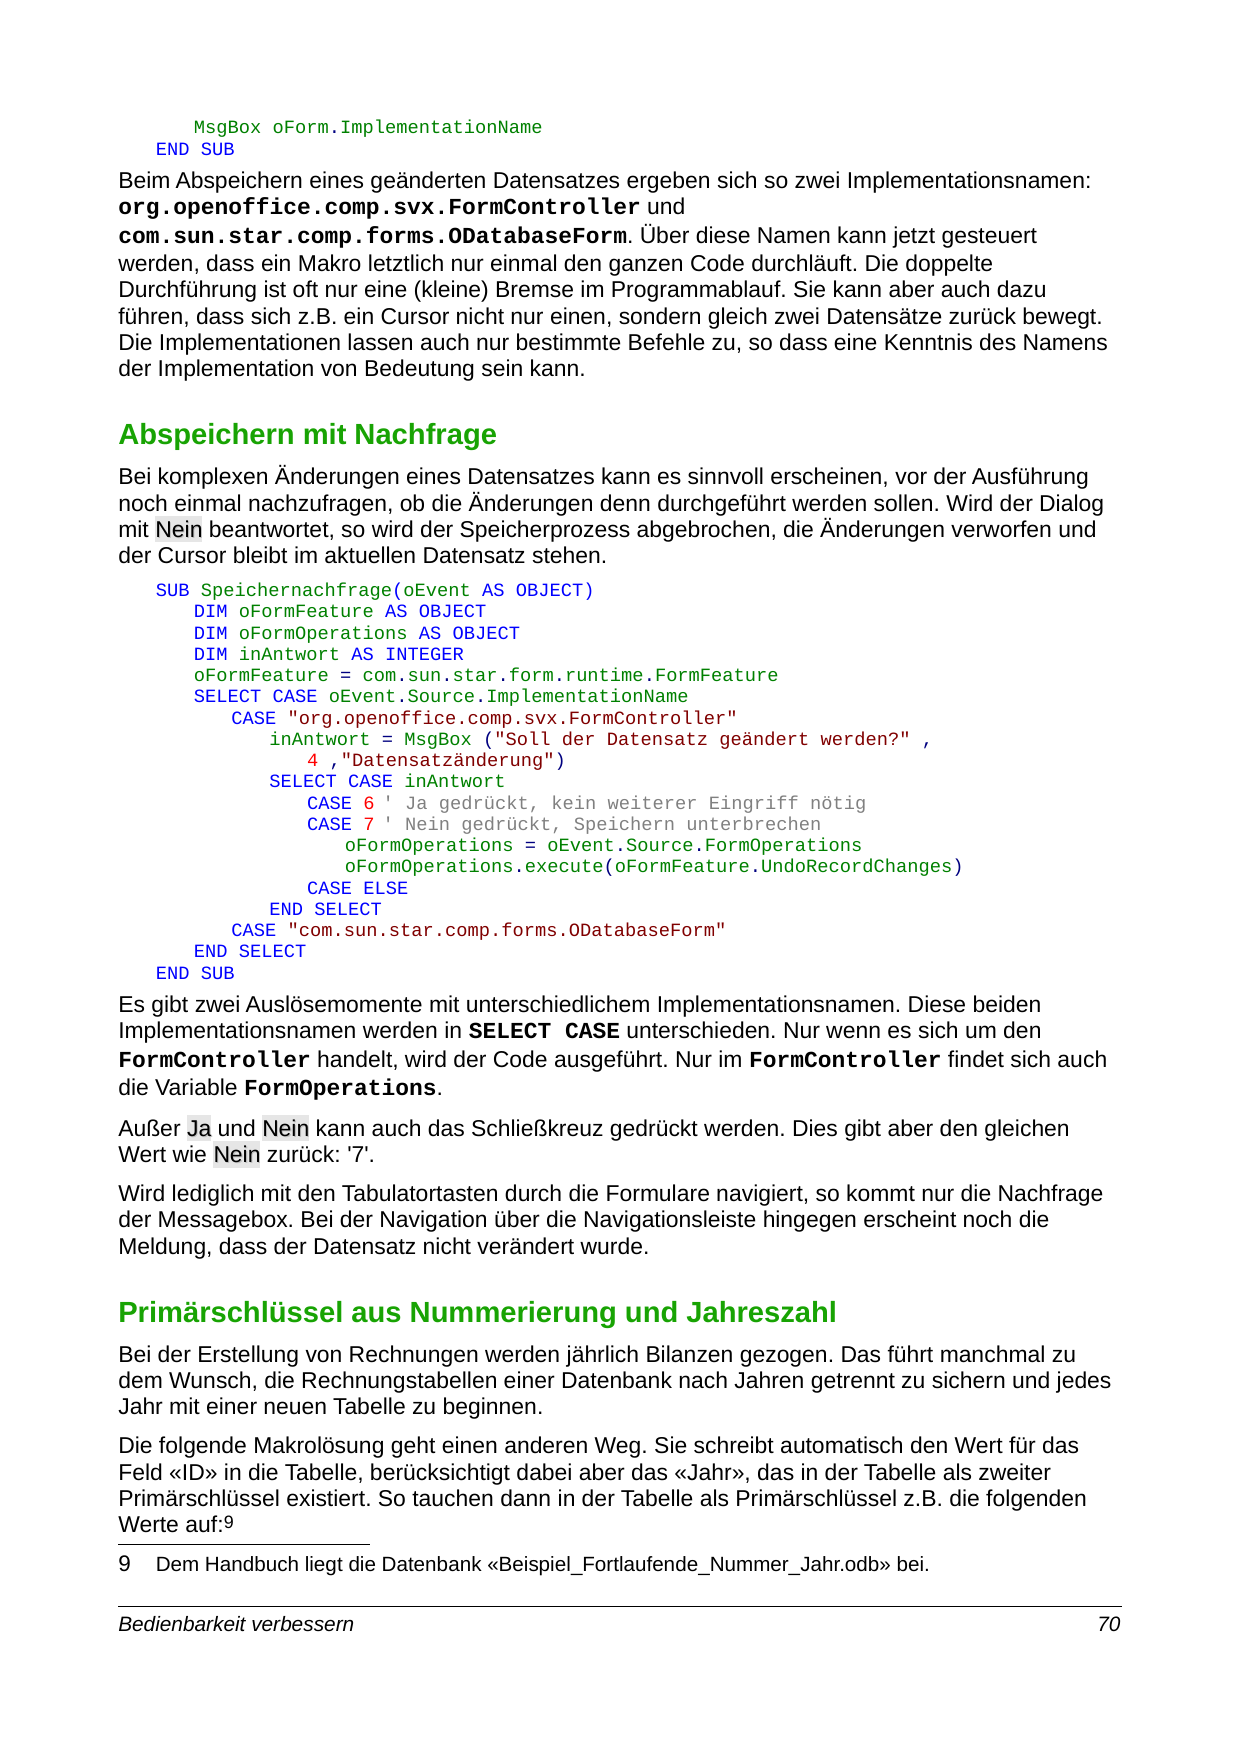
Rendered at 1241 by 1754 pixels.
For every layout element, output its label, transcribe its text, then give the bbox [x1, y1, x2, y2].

text Beim Abspeichern eines geänderten Datensatzes ergeben sich so zwei Implementationsnamen: org.openoffice.comp.svx.FormController und com.sun.star.comp.forms.ODatabaseForm. Über diese Namen kann jetzt gesteuert werden, dass ein Makro letztlich nur einmal den ganzen Code durchläuft. Die doppelte Durchführung ist oft nur eine (kleine) Bremse im Programmablauf. Sie kann aber auch dazu führen, dass sich z.B. ein Cursor nicht nur einen, sondern gleich zwei Datensätze zurück bewegt. Die Implementationen lassen auch nur bestimmte Befehle zu, so dass eine Kenntnis des Namens der Implementation von Bedeutung sein kann. [118, 167, 1122, 382]
text Die folgende Makrolösung geht einen anderen Weg. Sie schreibt automatisch den Wert für das Feld «ID» in die Tabelle, berücksichtigt dabei aber das «Jahr», das in der Tabelle als zweiter Primärschlüssel existiert. So tauchen dann in der Tabelle als Primärschlüssel z.B. die folgenden Werte auf: [118, 1432, 1122, 1538]
text END SUB [156, 963, 1122, 985]
text oFormOperations = oEvent.Source.FormOperations [156, 836, 1122, 857]
text oFormOperations.execute(oFormFeature.UndoRecordChanges) [156, 857, 1122, 878]
text Dem Handbuch liegt die Datenbank «Beispiel_Fortlaufende_Nummer_Jahr.odb» bei. [118, 1551, 1122, 1576]
text MsgBox oForm.ImplementationName [156, 118, 1122, 139]
text oFormFeature = com.sun.star.form.runtime.FormFeature [156, 666, 1122, 687]
text END SUB [156, 139, 1122, 161]
text CASE 6 ' Ja gedrückt, kein weiterer Eingriff nötig [156, 793, 1122, 815]
text Es gibt zwei Auslösemomente mit unterschiedlichem Implementationsnamen. Diese beiden Implementationsnamen werden in SELECT CASE unterschieden. Nur wenn es sich um den FormController handelt, wird der Code ausgeführt. Nur im FormController findet sich auch die Variable FormOperations. [118, 991, 1122, 1102]
text CASE 7 ' Nein gedrückt, Speichern unterbrechen [156, 815, 1122, 836]
text SUB Speichernachfrage(oEvent AS OBJECT) [156, 581, 1122, 602]
text Bei der Erstellung von Rechnungen werden jährlich Bilanzen gezogen. Das führt manchmal zu dem Wunsch, die Rechnungstabellen einer Datenbank nach Jahren getrennt zu sichern und jedes Jahr mit einer neuen Tabelle zu beginnen. [118, 1341, 1122, 1420]
text DIM inAntwort AS INTEGER [156, 645, 1122, 666]
subtitle Abspeichern mit Nachfrage [118, 417, 1122, 451]
text END SELECT [156, 900, 1122, 921]
text inAntwort = MsgBox ("Soll der Datensatz geändert werden?" , 4 ,"Datensatzänderung") [156, 730, 1122, 772]
text SELECT CASE oEvent.Source.ImplementationName [156, 687, 1122, 708]
text Wird lediglich mit den Tabulatortasten durch die Formulare navigiert, so kommt nur die Nachfrage der Messagebox. Bei der Navigation über die Navigationsleiste hingegen erscheint noch die Meldung, dass der Datensatz nicht verändert wurde. [118, 1180, 1122, 1259]
text CASE ELSE [156, 878, 1122, 900]
text Bei komplexen Änderungen eines Datensatzes kann es sinnvoll erscheinen, vor der Ausführung noch einmal nachzufragen, ob die Änderungen denn durchgeführt werden sollen. Wird der Dialog mit Nein beantwortet, so wird der Speicherprozess abgebrochen, die Änderungen verworfen und der Cursor bleibt im aktuellen Datensatz stehen. [118, 463, 1122, 568]
text END SELECT [156, 942, 1122, 963]
text SELECT CASE inAntwort [156, 772, 1122, 793]
text CASE "com.sun.star.comp.forms.ODatabaseForm" [156, 921, 1122, 942]
text CASE "org.openoffice.comp.svx.FormController" [156, 708, 1122, 730]
text DIM oFormFeature AS OBJECT [156, 602, 1122, 623]
text Außer Ja und Nein kann auch das Schließkreuz gedrückt werden. Dies gibt aber den gleichen Wert wie Nein zurück: '7'. [118, 1115, 1122, 1168]
subtitle Primärschlüssel aus Nummerierung und Jahreszahl [118, 1295, 1122, 1328]
text DIM oFormOperations AS OBJECT [156, 623, 1122, 645]
